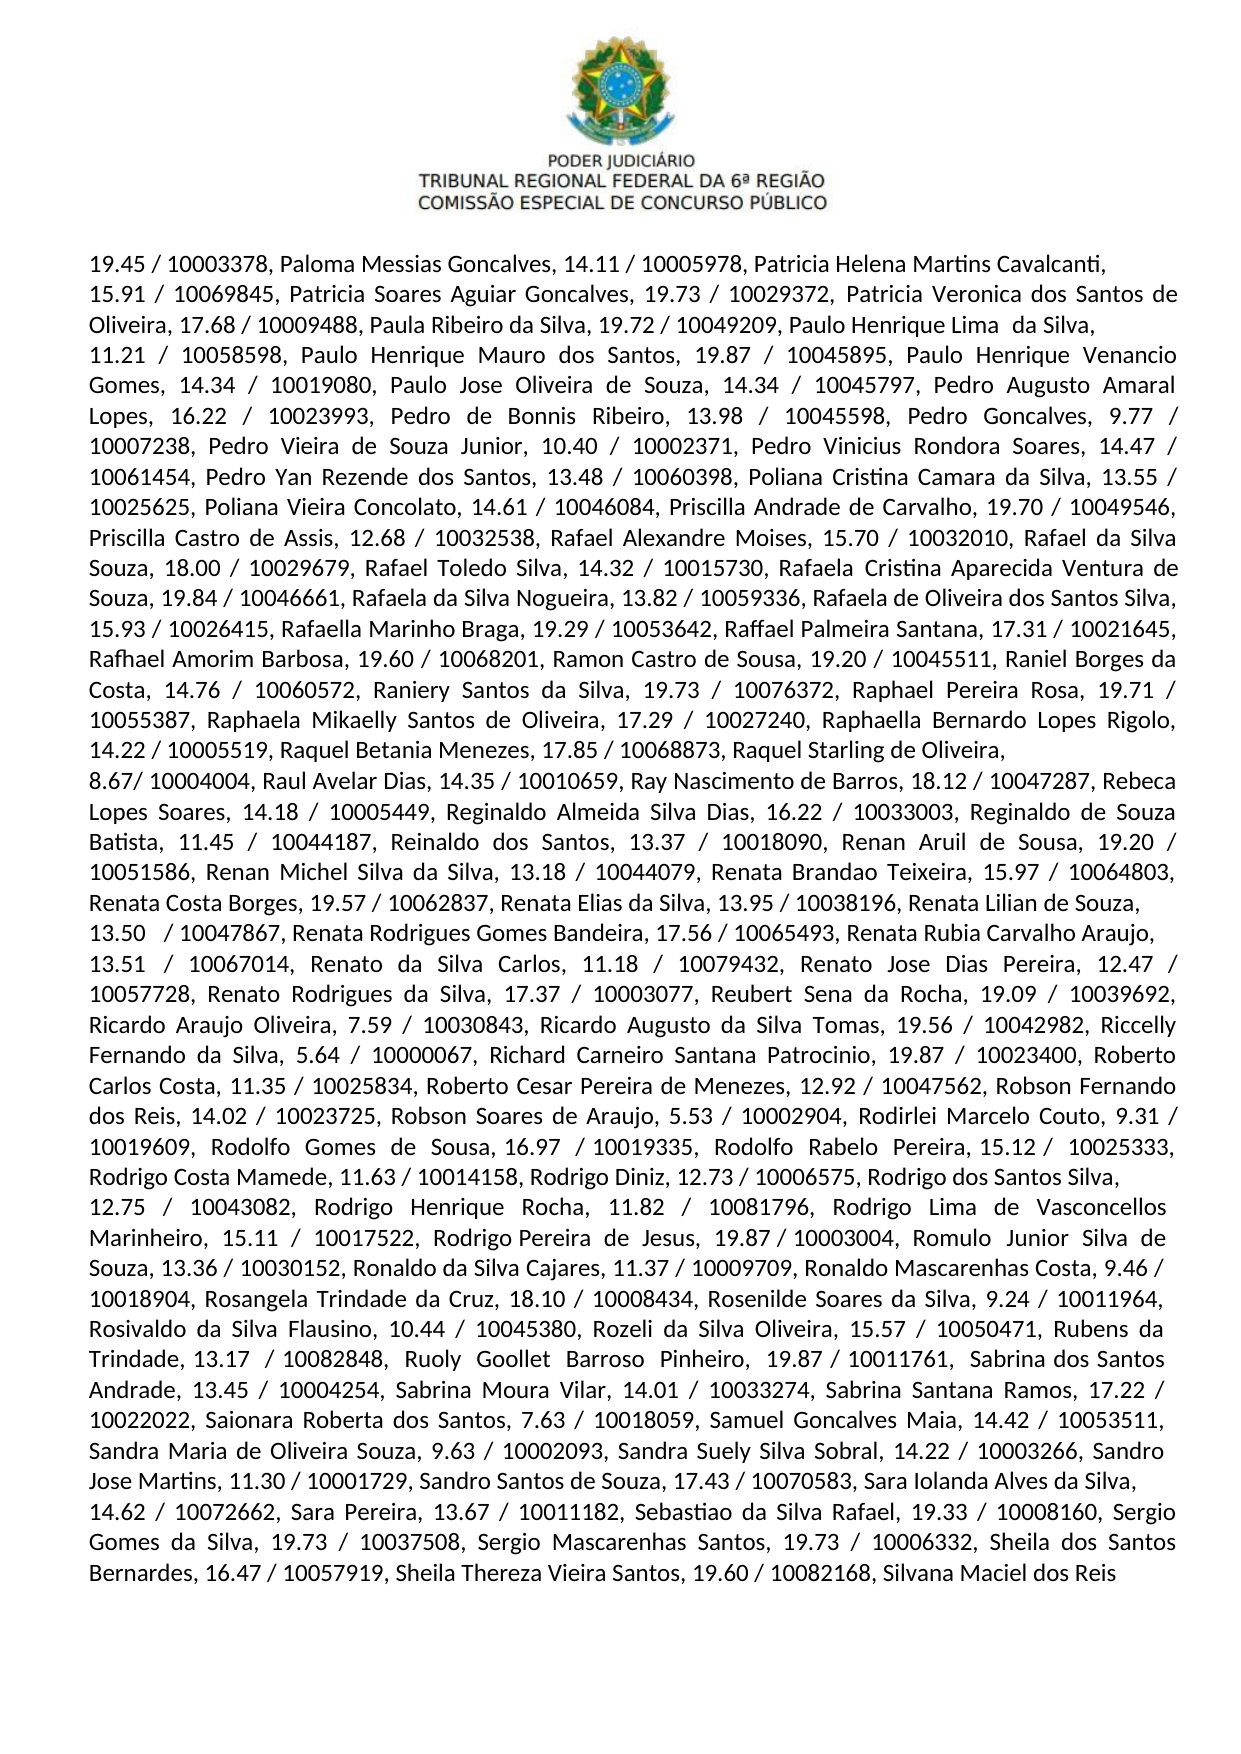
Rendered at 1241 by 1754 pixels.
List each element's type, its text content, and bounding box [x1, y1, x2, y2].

text 14.62 / 10072662, Sara Pereira, 13.67 / 10011182, Sebastiao da Silva Rafael, 19.33 / 10008160, Sergio Gomes da Silva, 19.73 / 10037508, Sergio Mascarenhas Santos, 19.73 / 10006332, Sheila dos Santos Bernardes, 16.47 / 10057919, Sheila Thereza Vieira Santos, 19.60 / 10082168, Silvana Maciel dos Reis [89, 1496, 1178, 1587]
list / 10004004, Raul Avelar Dias, 14.35 / 10010659, Ray Nascimento de Barros, 18.12 / 10047287, Rebeca Lopes Soares, 14.18 / 10005449, Reginaldo Almeida Silva Dias, 16.22 / 10033003, Reginaldo de Souza Batista, 11.45 / 10044187, Reinaldo dos Santos, 13.37 / 10018090, Renan Aruil de Sousa, 19.20 / 10051586, Renan Michel Silva da Silva, 13.18 / 10044079, Renata Brandao Teixeira, 15.97 / 10064803, Renata Costa Borges, 19.57 / 10062837, Renata Elias da Silva, 13.95 / 10038196, Renata Lilian de Souza, [89, 765, 1178, 917]
list / 10067014, Renato da Silva Carlos, 11.18 / 10079432, Renato Jose Dias Pereira, 12.47 / 10057728, Renato Rodrigues da Silva, 17.37 / 10003077, Reubert Sena da Rocha, 19.09 / 10039692, Ricardo Araujo Oliveira, 7.59 / 10030843, Ricardo Augusto da Silva Tomas, 19.56 / 10042982, Riccelly Fernando da Silva, 5.64 / 10000067, Richard Carneiro Santana Patrocinio, 19.87 / 10023400, Roberto Carlos Costa, 11.35 / 10025834, Roberto Cesar Pereira de Menezes, 12.92 / 10047562, Robson Fernando dos Reis, 14.02 / 10023725, Robson Soares de Araujo, 5.53 / 10002904, Rodirlei Marcelo Couto, 9.31 / 10019609, Rodolfo Gomes de Sousa, 16.97 / 10019335, Rodolfo Rabelo Pereira, 15.12 / 10025333, Rodrigo Costa Mamede, 11.63 / 10014158, Rodrigo Diniz, 12.73 / 10006575, Rodrigo dos Santos Silva, [89, 948, 1178, 1192]
text 15.91 / 10069845, Patricia Soares Aguiar Goncalves, 19.73 / 10029372, Patricia Veronica dos Santos de Oliveira, 17.68 / 10009488, Paula Ribeiro da Silva, 19.72 / 10049209, Paulo Henrique Lima da Silva, [89, 278, 1178, 339]
text 19.45 / 10003378, Paloma Messias Goncalves, 14.11 / 10005978, Patricia Helena Martins Cavalcanti, [89, 248, 1179, 278]
text 12.75 / 10043082, Rodrigo Henrique Rocha, 11.82 / 10081796, Rodrigo Lima de Vasconcellos Marinheiro, 15.11 / 10017522, Rodrigo Pereira de Jesus, 19.87 / 10003004, Romulo Junior Silva de Souza, 13.36 / 10030152, Ronaldo da Silva Cajares, 11.37 / 10009709, Ronaldo Mascarenhas Costa, 9.46 / 10018904, Rosangela Trindade da Cruz, 18.10 / 10008434, Rosenilde Soares da Silva, 9.24 / 10011964, Rosivaldo da Silva Flausino, 10.44 / 10045380, Rozeli da Silva Oliveira, 15.57 / 10050471, Rubens da Trindade, 13.17 / 10082848, Ruoly Goollet Barroso Pinheiro, 19.87 / 10011761, Sabrina dos Santos Andrade, 13.45 / 10004254, Sabrina Moura Vilar, 14.01 / 10033274, Sabrina Santana Ramos, 17.22 / 10022022, Saionara Roberta dos Santos, 7.63 / 10018059, Samuel Goncalves Maia, 14.42 / 10053511, Sandra Maria de Oliveira Souza, 9.63 / 10002093, Sandra Suely Silva Sobral, 14.22 / 10003266, Sandro Jose Martins, 11.30 / 10001729, Sandro Santos de Souza, 17.43 / 10070583, Sara Iolanda Alves da Silva, [89, 1192, 1166, 1496]
list / 10047867, Renata Rodrigues Gomes Bandeira, 17.56 / 10065493, Renata Rubia Carvalho Araujo, [89, 917, 1179, 948]
text 11.21 / 10058598, Paulo Henrique Mauro dos Santos, 19.87 / 10045895, Paulo Henrique Venancio Gomes, 14.34 / 10019080, Paulo Jose Oliveira de Souza, 14.34 / 10045797, Pedro Augusto Amaral Lopes, 16.22 / 10023993, Pedro de Bonnis Ribeiro, 13.98 / 10045598, Pedro Goncalves, 9.77 / 10007238, Pedro Vieira de Souza Junior, 10.40 / 10002371, Pedro Vinicius Rondora Soares, 14.47 / 10061454, Pedro Yan Rezende dos Santos, 13.48 / 10060398, Poliana Cristina Camara da Silva, 13.55 / 10025625, Poliana Vieira Concolato, 14.61 / 10046084, Priscilla Andrade de Carvalho, 19.70 / 10049546, Priscilla Castro de Assis, 12.68 / 10032538, Rafael Alexandre Moises, 15.70 / 10032010, Rafael da Silva Souza, 18.00 / 10029679, Rafael Toledo Silva, 14.32 / 10015730, Rafaela Cristina Aparecida Ventura de Souza, 19.84 / 10046661, Rafaela da Silva Nogueira, 13.82 / 10059336, Rafaela de Oliveira dos Santos Silva, 15.93 / 10026415, Rafaella Marinho Braga, 19.29 / 10053642, Raffael Palmeira Santana, 17.31 / 10021645, Rafhael Amorim Barbosa, 19.60 / 10068201, Ramon Castro de Sousa, 19.20 / 10045511, Raniel Borges da Costa, 14.76 / 10060572, Raniery Santos da Silva, 19.73 / 10076372, Raphael Pereira Rosa, 19.71 / 10055387, Raphaela Mikaelly Santos de Oliveira, 17.29 / 10027240, Raphaella Bernardo Lopes Rigolo, 14.22 / 10005519, Raquel Betania Menezes, 17.85 / 10068873, Raquel Starling de Oliveira, [89, 339, 1179, 765]
picture [406, 0, 834, 225]
